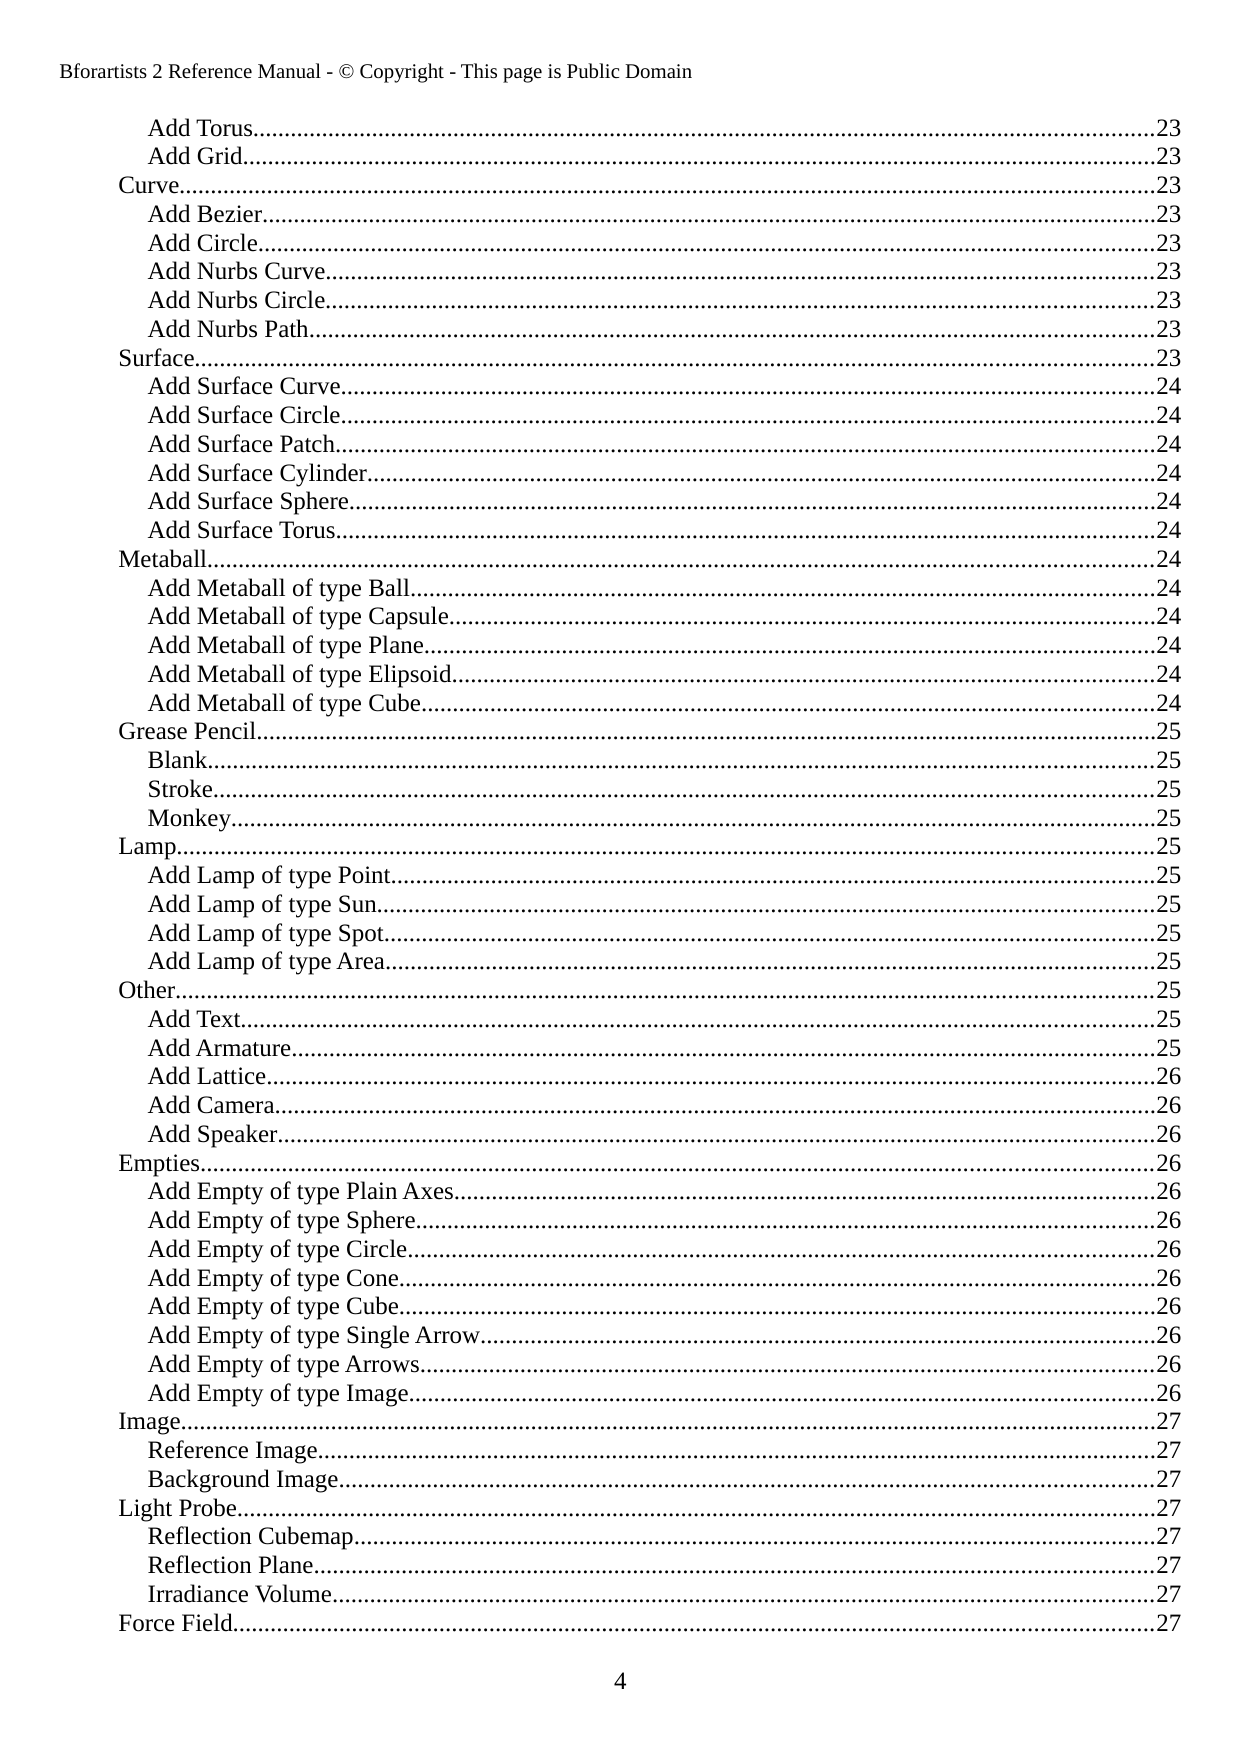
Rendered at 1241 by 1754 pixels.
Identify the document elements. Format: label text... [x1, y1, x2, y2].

text Add Camera 26 [147, 1090, 1181, 1119]
text Add Surface Patch 24 [147, 429, 1181, 458]
text Background Image 27 [147, 1464, 1181, 1493]
text Add Surface Cylinder 24 [147, 458, 1181, 486]
text Other 25 [118, 975, 1181, 1004]
text Blank 25 [147, 745, 1181, 774]
text Force Field 27 [118, 1608, 1181, 1636]
text Add Nurbs Curve 23 [147, 256, 1181, 285]
text Add Metaball of type Elipsoid 24 [147, 659, 1181, 688]
text Add Grid 23 [147, 141, 1181, 170]
text Stroke 25 [147, 774, 1181, 803]
text Reference Image 27 [147, 1435, 1181, 1464]
text Grease Pencil 25 [118, 716, 1181, 745]
text Surface 23 [118, 343, 1181, 371]
text Add Bezier 23 [147, 199, 1181, 228]
text Curve 23 [118, 170, 1181, 199]
text Add Empty of type Cube 26 [147, 1291, 1181, 1320]
text Add Lattice 26 [147, 1061, 1181, 1090]
text Add Surface Curve 24 [147, 371, 1181, 400]
text Add Armature 25 [147, 1033, 1181, 1061]
text Add Empty of type Sphere 26 [147, 1205, 1181, 1234]
text Reflection Cubemap 27 [147, 1521, 1181, 1550]
text Add Text 25 [147, 1004, 1181, 1033]
text Add Surface Sphere 24 [147, 486, 1181, 515]
text Irradiance Volume 27 [147, 1579, 1181, 1608]
text Add Empty of type Cone 26 [147, 1263, 1181, 1291]
text Add Lamp of type Spot 25 [147, 918, 1181, 946]
text Add Torus 23 [147, 113, 1181, 141]
text Add Lamp of type Area 25 [147, 946, 1181, 975]
text Empties 26 [118, 1148, 1181, 1176]
text Add Nurbs Path 23 [147, 314, 1181, 343]
text Light Probe 27 [118, 1493, 1181, 1521]
text Add Metaball of type Plane 24 [147, 630, 1181, 659]
text Add Empty of type Arrows 26 [147, 1349, 1181, 1378]
text Add Empty of type Image 26 [147, 1378, 1181, 1406]
text Add Lamp of type Sun 25 [147, 889, 1181, 918]
text Add Lamp of type Point 25 [147, 860, 1181, 889]
text Add Speaker 26 [147, 1119, 1181, 1148]
text Reflection Plane 27 [147, 1550, 1181, 1579]
text Add Empty of type Plain Axes 26 [147, 1176, 1181, 1205]
text Add Metaball of type Capsule 24 [147, 601, 1181, 630]
text Add Metaball of type Cube 24 [147, 688, 1181, 716]
text Add Circle 23 [147, 228, 1181, 256]
text Add Empty of type Single Arrow 26 [147, 1320, 1181, 1349]
text Monkey 25 [147, 803, 1181, 831]
text Add Metaball of type Ball 24 [147, 573, 1181, 601]
text Add Empty of type Circle 26 [147, 1234, 1181, 1263]
text Image 27 [118, 1406, 1181, 1435]
text Add Surface Circle 24 [147, 400, 1181, 429]
text Lamp 25 [118, 831, 1181, 860]
text Add Nurbs Circle 23 [147, 285, 1181, 314]
text Add Surface Torus 24 [147, 515, 1181, 544]
text Metaball 24 [118, 544, 1181, 573]
